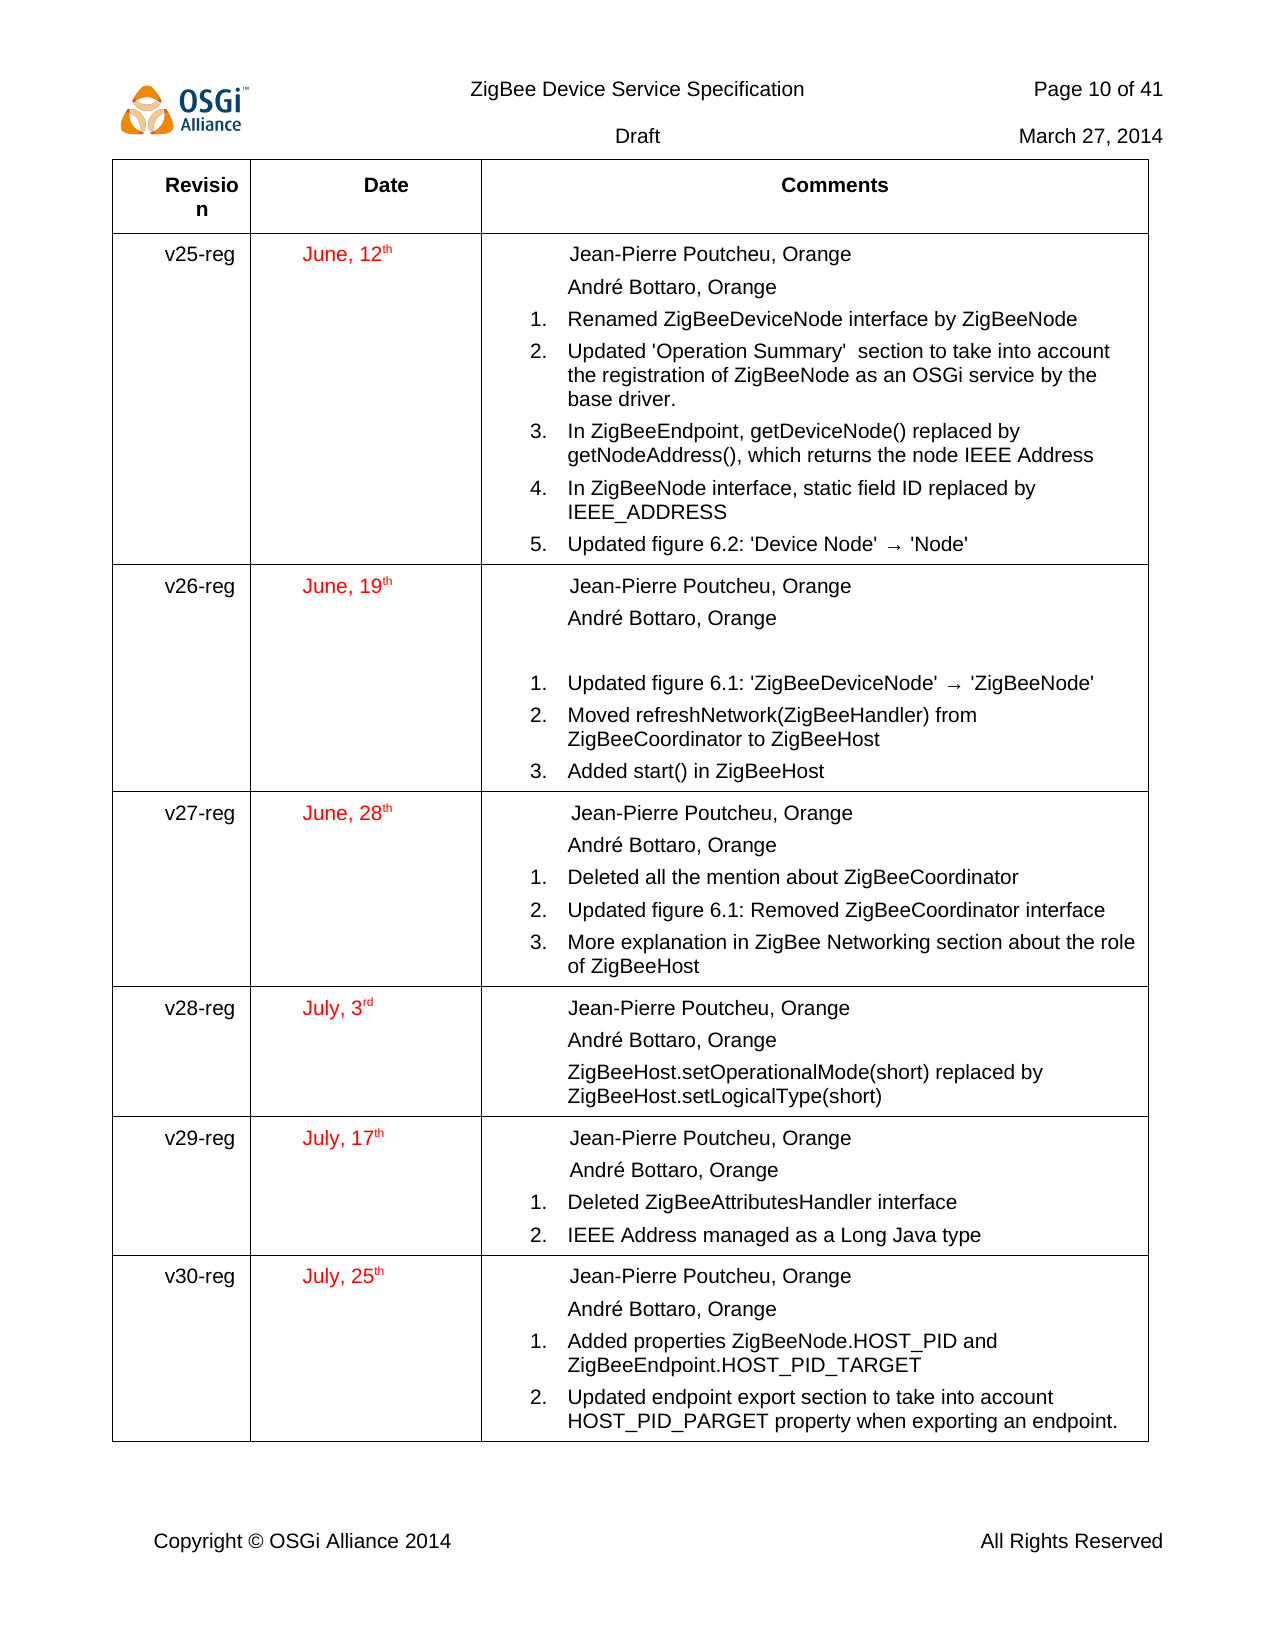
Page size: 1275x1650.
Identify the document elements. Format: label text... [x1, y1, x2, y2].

table_cell Jean-Pierre Poutcheu, Orange André Bottaro, Orange Deleted all the mention about ZigBeeCoordinator Updated figure 6.1: Removed ZigBeeCoordinator interface More explanation in ZigBee Networking section about the role of ZigBeeHost [482, 792, 1148, 986]
table_cell v28-reg [113, 987, 250, 1116]
table_cell Jean-Pierre Poutcheu, Orange André Bottaro, Orange Added properties ZigBeeNode.HOST_PID and ZigBeeEndpoint.HOST_PID_TARGET Updated endpoint export section to take into account HOST_PID_PARGET property when exporting an endpoint. [482, 1256, 1148, 1441]
table_cell Jean-Pierre Poutcheu, Orange André Bottaro, Orange ZigBeeHost.setOperationalMode(short) replaced by ZigBeeHost.setLogicalType(short) [482, 987, 1148, 1116]
table_cell June, 19th [251, 565, 481, 791]
table_header Revision [113, 160, 250, 233]
table_cell Jean-Pierre Poutcheu, Orange André Bottaro, Orange Updated figure 6.1: 'ZigBeeDeviceNode' → 'ZigBeeNode' Moved refreshNetwork(ZigBeeHandler) from ZigBeeCoordinator to ZigBeeHost Added start() in ZigBeeHost [482, 565, 1148, 791]
picture [113, 78, 257, 142]
table_cell July, 17th [251, 1117, 481, 1255]
table_cell v26-reg [113, 565, 250, 791]
table_cell June, 28th [251, 792, 481, 986]
table_cell v27-reg [113, 792, 250, 986]
table_header Date [251, 160, 481, 233]
table_header Comments [482, 160, 1148, 233]
table_cell v25-reg [113, 234, 250, 564]
table_cell July, 25th [251, 1256, 481, 1441]
table_cell July, 3rd [251, 987, 481, 1116]
table_cell v29-reg [113, 1117, 250, 1255]
table_cell v30-reg [113, 1256, 250, 1441]
table_cell June, 12th [251, 234, 481, 564]
table_cell Jean-Pierre Poutcheu, Orange André Bottaro, Orange Renamed ZigBeeDeviceNode interface by ZigBeeNode Updated 'Operation Summary' section to take into account the registration of ZigBeeNode as an OSGi service by the base driver. In ZigBeeEndpoint, getDeviceNode() replaced by getNodeAddress(), which returns the node IEEE Address In ZigBeeNode interface, static field ID replaced by IEEE_ADDRESS Updated figure 6.2: 'Device Node' → 'Node' [482, 234, 1148, 564]
table_cell Jean-Pierre Poutcheu, Orange André Bottaro, Orange Deleted ZigBeeAttributesHandler interface IEEE Address managed as a Long Java type [482, 1117, 1148, 1255]
